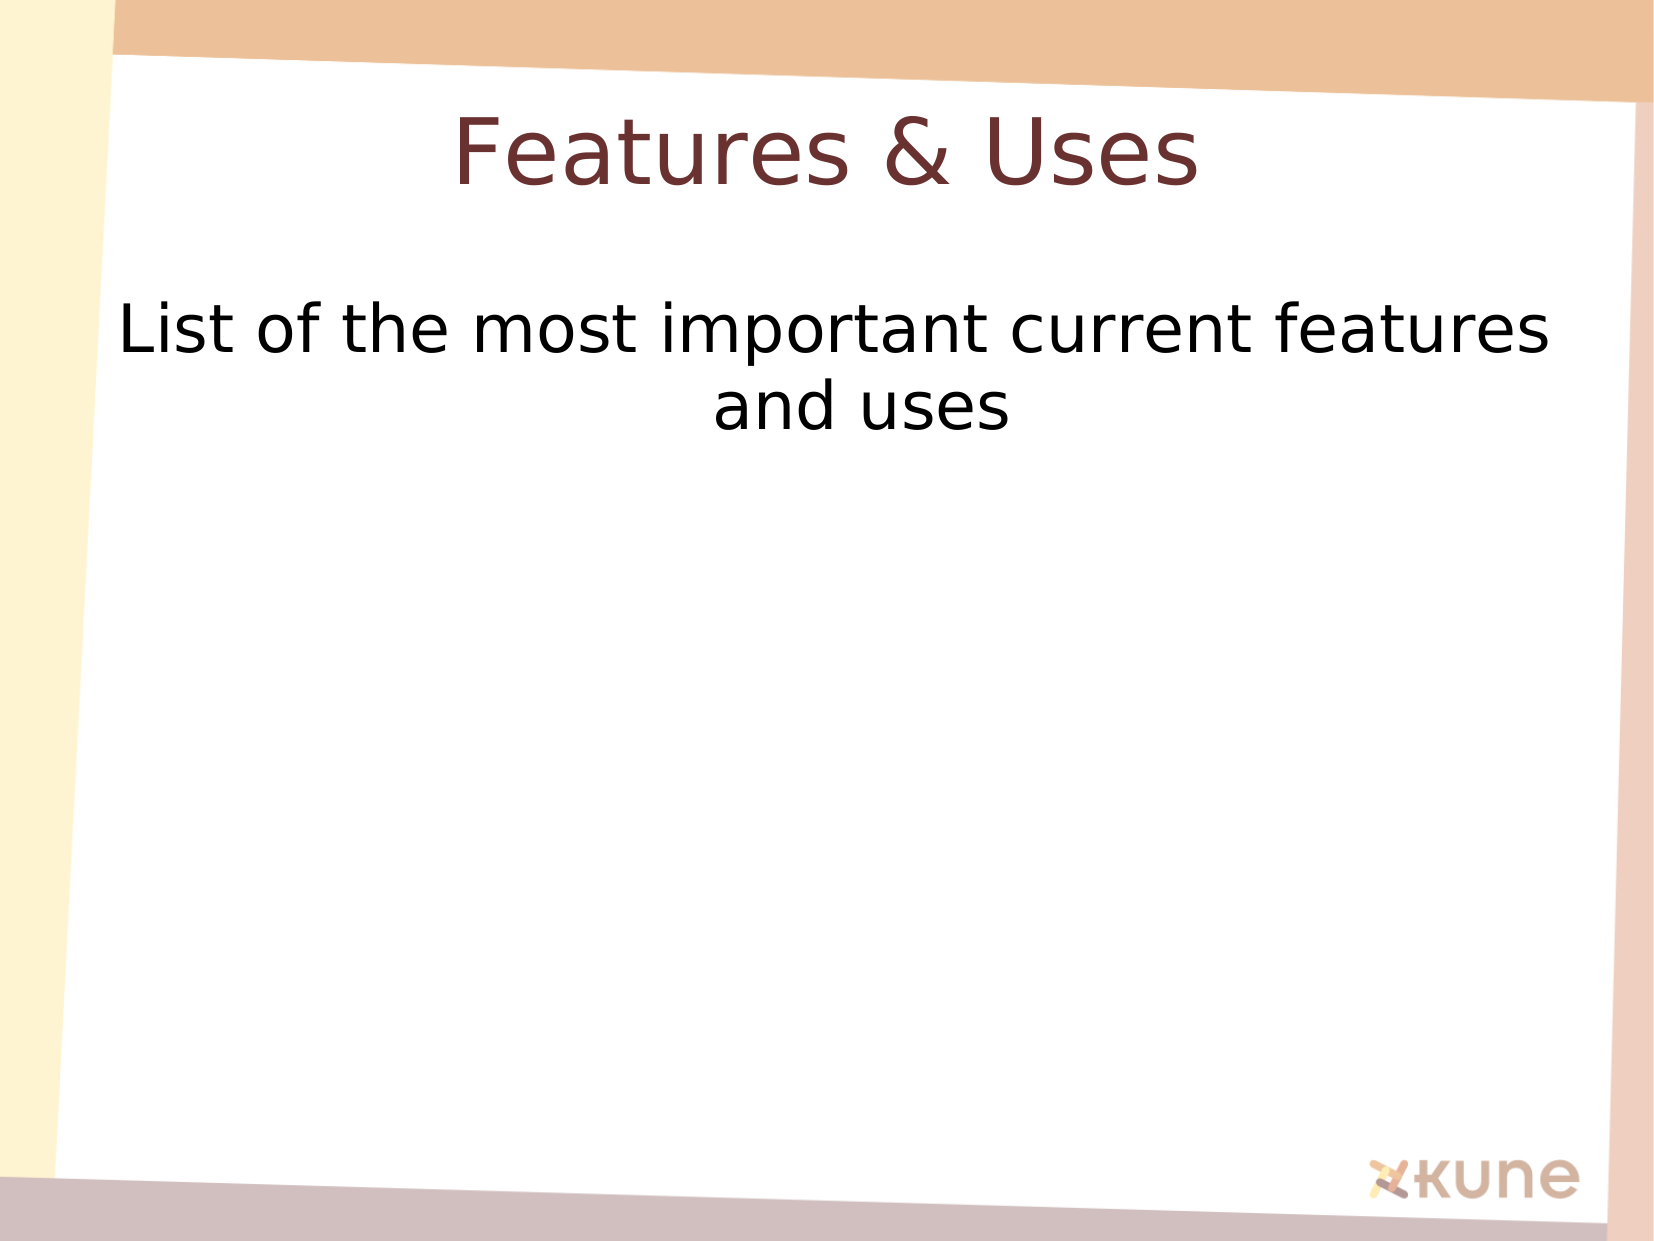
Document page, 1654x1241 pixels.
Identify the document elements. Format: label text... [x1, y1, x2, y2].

title Features & Uses [82, 56, 1571, 250]
list List of the most important current features and uses [82, 290, 1571, 1094]
picture [0, 0, 1654, 1241]
